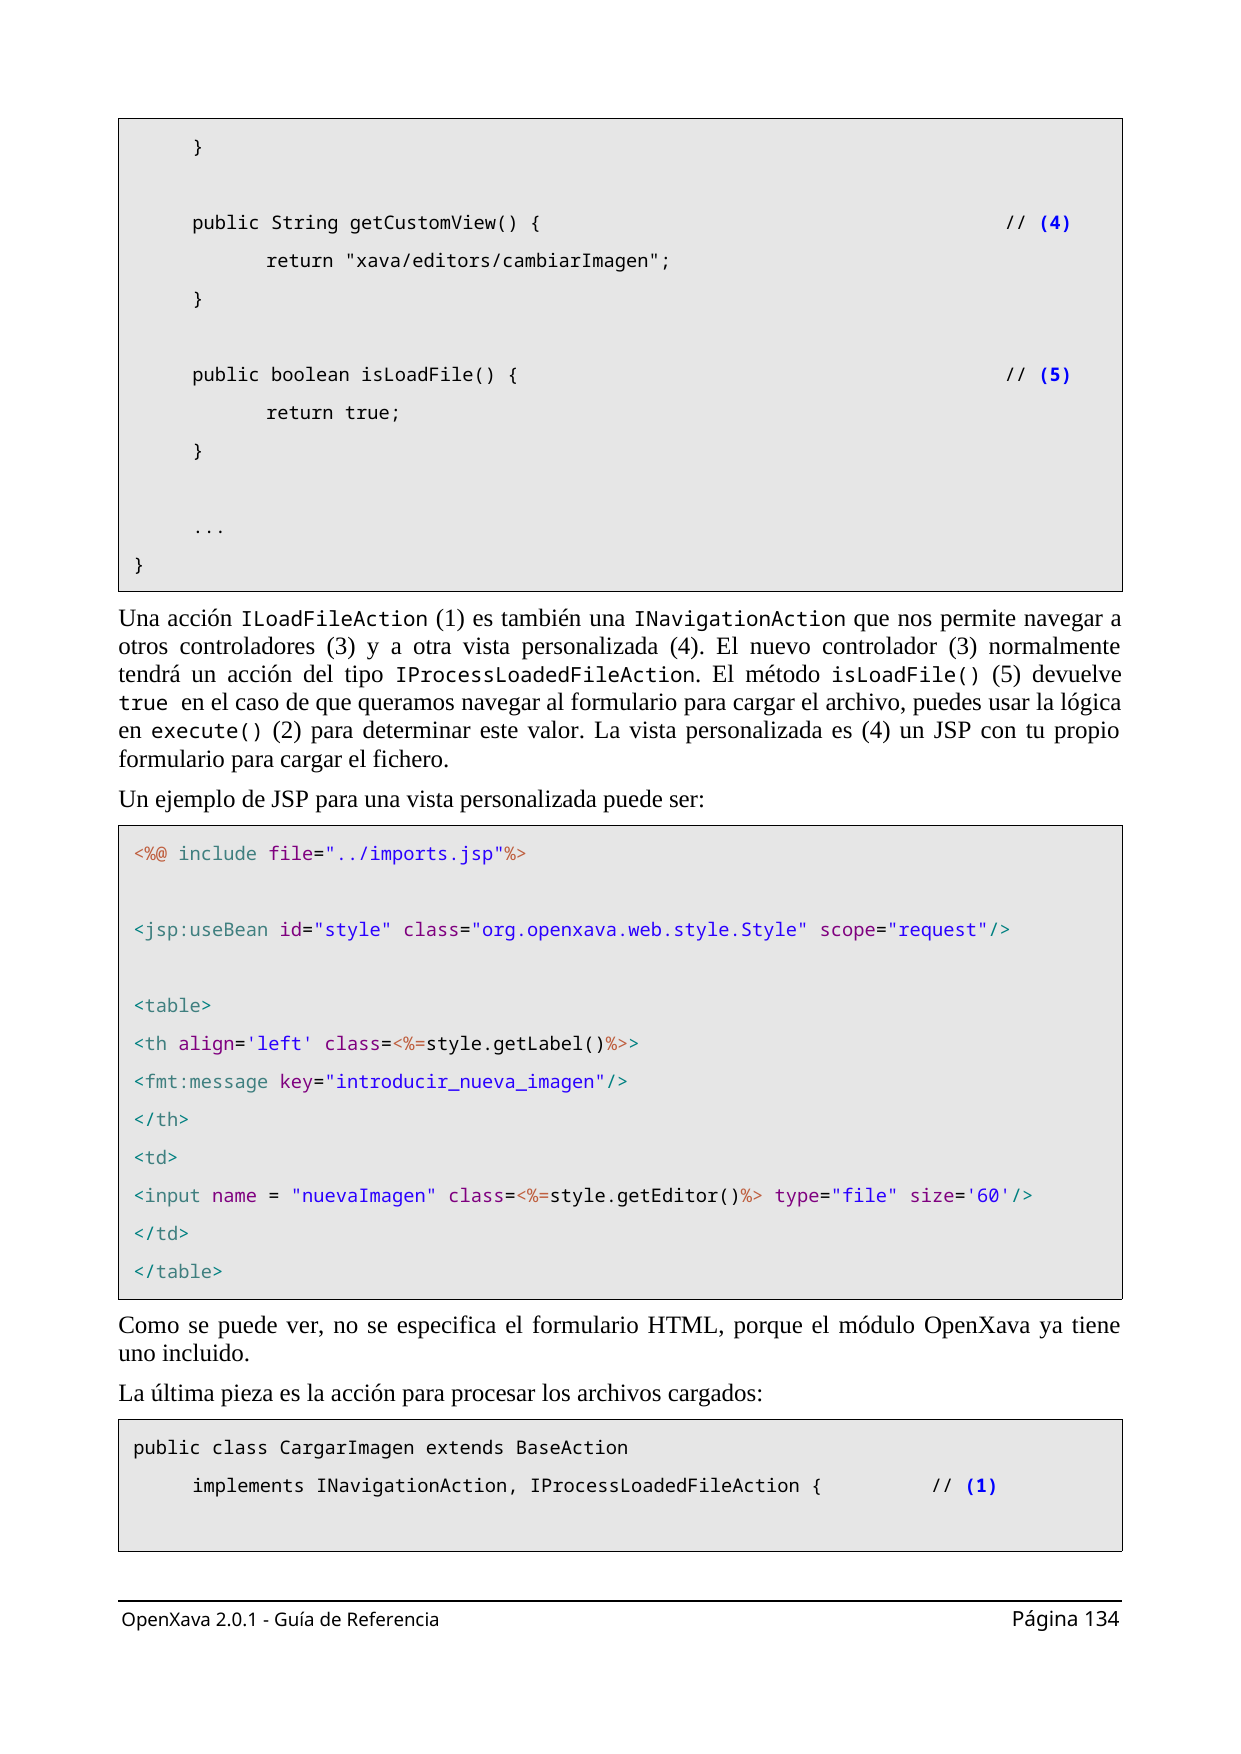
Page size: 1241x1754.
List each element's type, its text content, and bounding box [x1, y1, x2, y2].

text La última pieza es la acción para procesar los archivos cargados: [118, 1379, 1122, 1407]
text ... [119, 498, 1122, 536]
text <th align='left' class=<%=style.getLabel()%>> [119, 1015, 1122, 1053]
text Una acción ILoadFileAction (1) es también una INavigationAction que nos permite navegar a otros controladores (3) y a otra vista personalizada (4). El nuevo controlador (3) normalmente tendrá un acción del tipo IProcessLoadedFileAction. El método isLoadFile() (5) devuelve true en el caso de que queramos navegar al formulario para cargar el archivo, puedes usar la lógica en execute() (2) para determinar este valor. La vista personalizada es (4) un JSP con tu propio formulario para cargar el fichero. [118, 604, 1122, 772]
text <jsp:useBean id="style" class="org.openxava.web.style.Style" scope="request"/> [119, 901, 1122, 939]
text public String getCustomView() { // (4) [119, 194, 1122, 232]
text </td> [119, 1205, 1122, 1243]
text } [119, 119, 1122, 156]
text public boolean isLoadFile() { // (5) [119, 346, 1122, 384]
text <table> [119, 977, 1122, 1015]
text <input name = "nuevaImagen" class=<%=style.getEditor()%> type="file" size='60'/> [119, 1167, 1122, 1205]
text public class CargarImagen extends BaseAction [119, 1420, 1122, 1457]
text </table> [119, 1243, 1122, 1299]
text <%@ include file="../imports.jsp"%> [119, 826, 1122, 863]
text </th> [119, 1091, 1122, 1129]
text Un ejemplo de JSP para una vista personalizada puede ser: [118, 785, 1122, 813]
text <fmt:message key="introducir_nueva_imagen"/> [119, 1053, 1122, 1091]
text return "xava/editors/cambiarImagen"; [119, 232, 1122, 270]
text implements INavigationAction, IProcessLoadedFileAction { // (1) [119, 1457, 1122, 1495]
text Como se puede ver, no se especifica el formulario HTML, porque el módulo OpenXava ya tiene uno incluido. [118, 1311, 1122, 1367]
text <td> [119, 1129, 1122, 1167]
text } [119, 536, 1122, 591]
text } [119, 270, 1122, 308]
text return true; [119, 384, 1122, 422]
text } [119, 422, 1122, 460]
